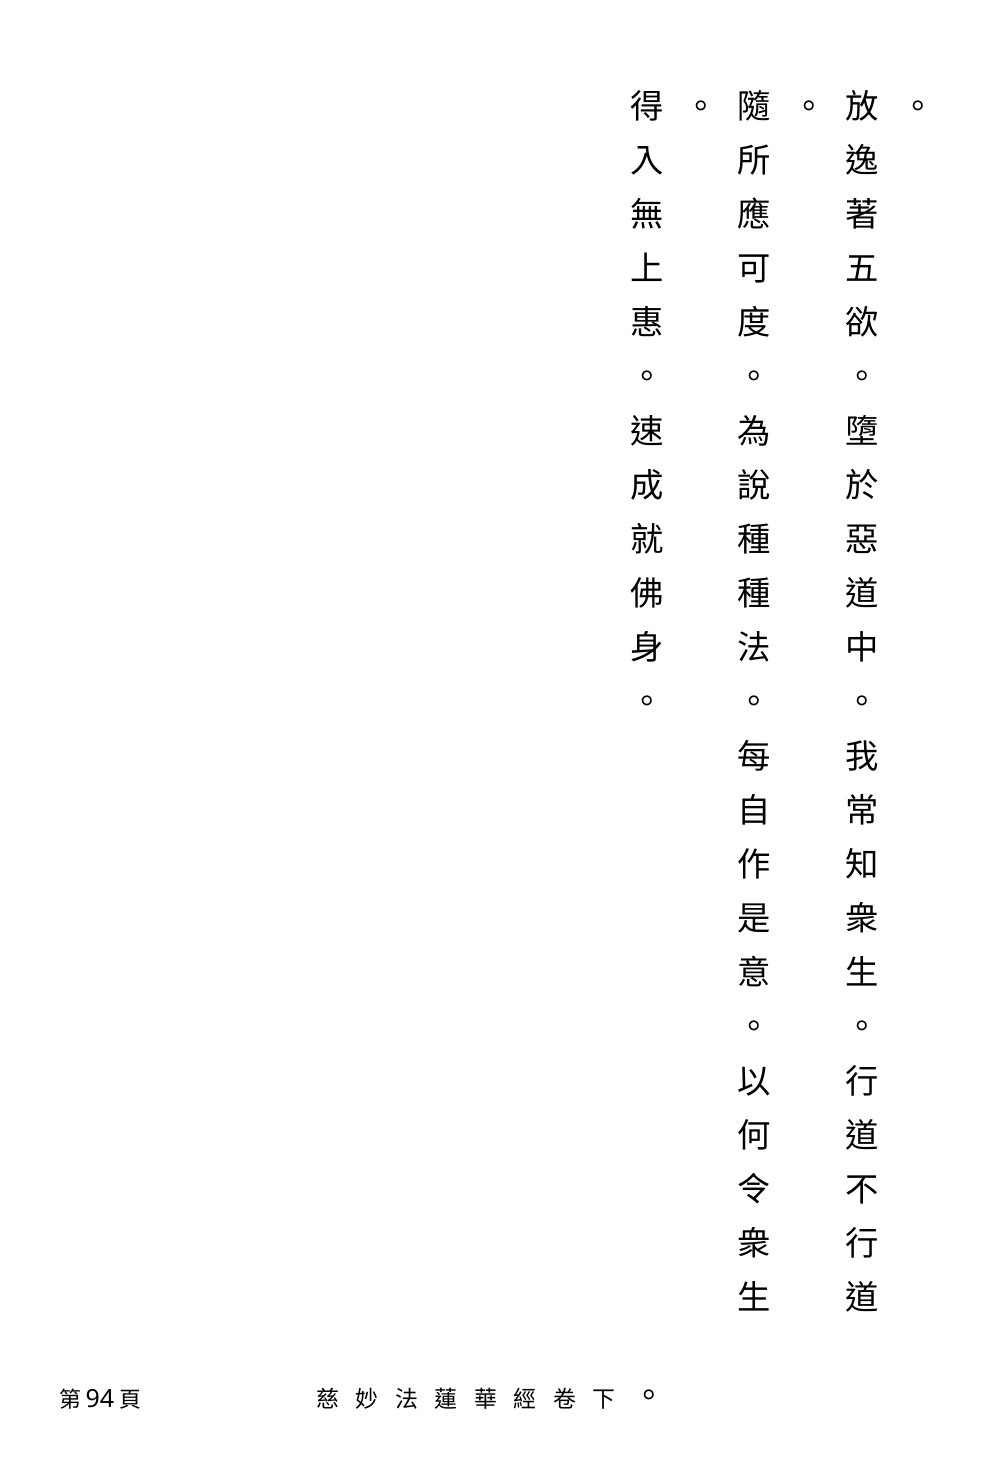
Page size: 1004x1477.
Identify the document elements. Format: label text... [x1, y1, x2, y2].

text 。 [891, 88, 945, 1363]
text 得入無上惠。速成就佛身。 [620, 88, 674, 1363]
text 放逸著五欲。墮於惡道中。我常知衆生。行道不行道。 [782, 88, 891, 1363]
text 隨所應可度。為說種種法。每自作是意。以何令衆生。 [674, 88, 782, 1363]
